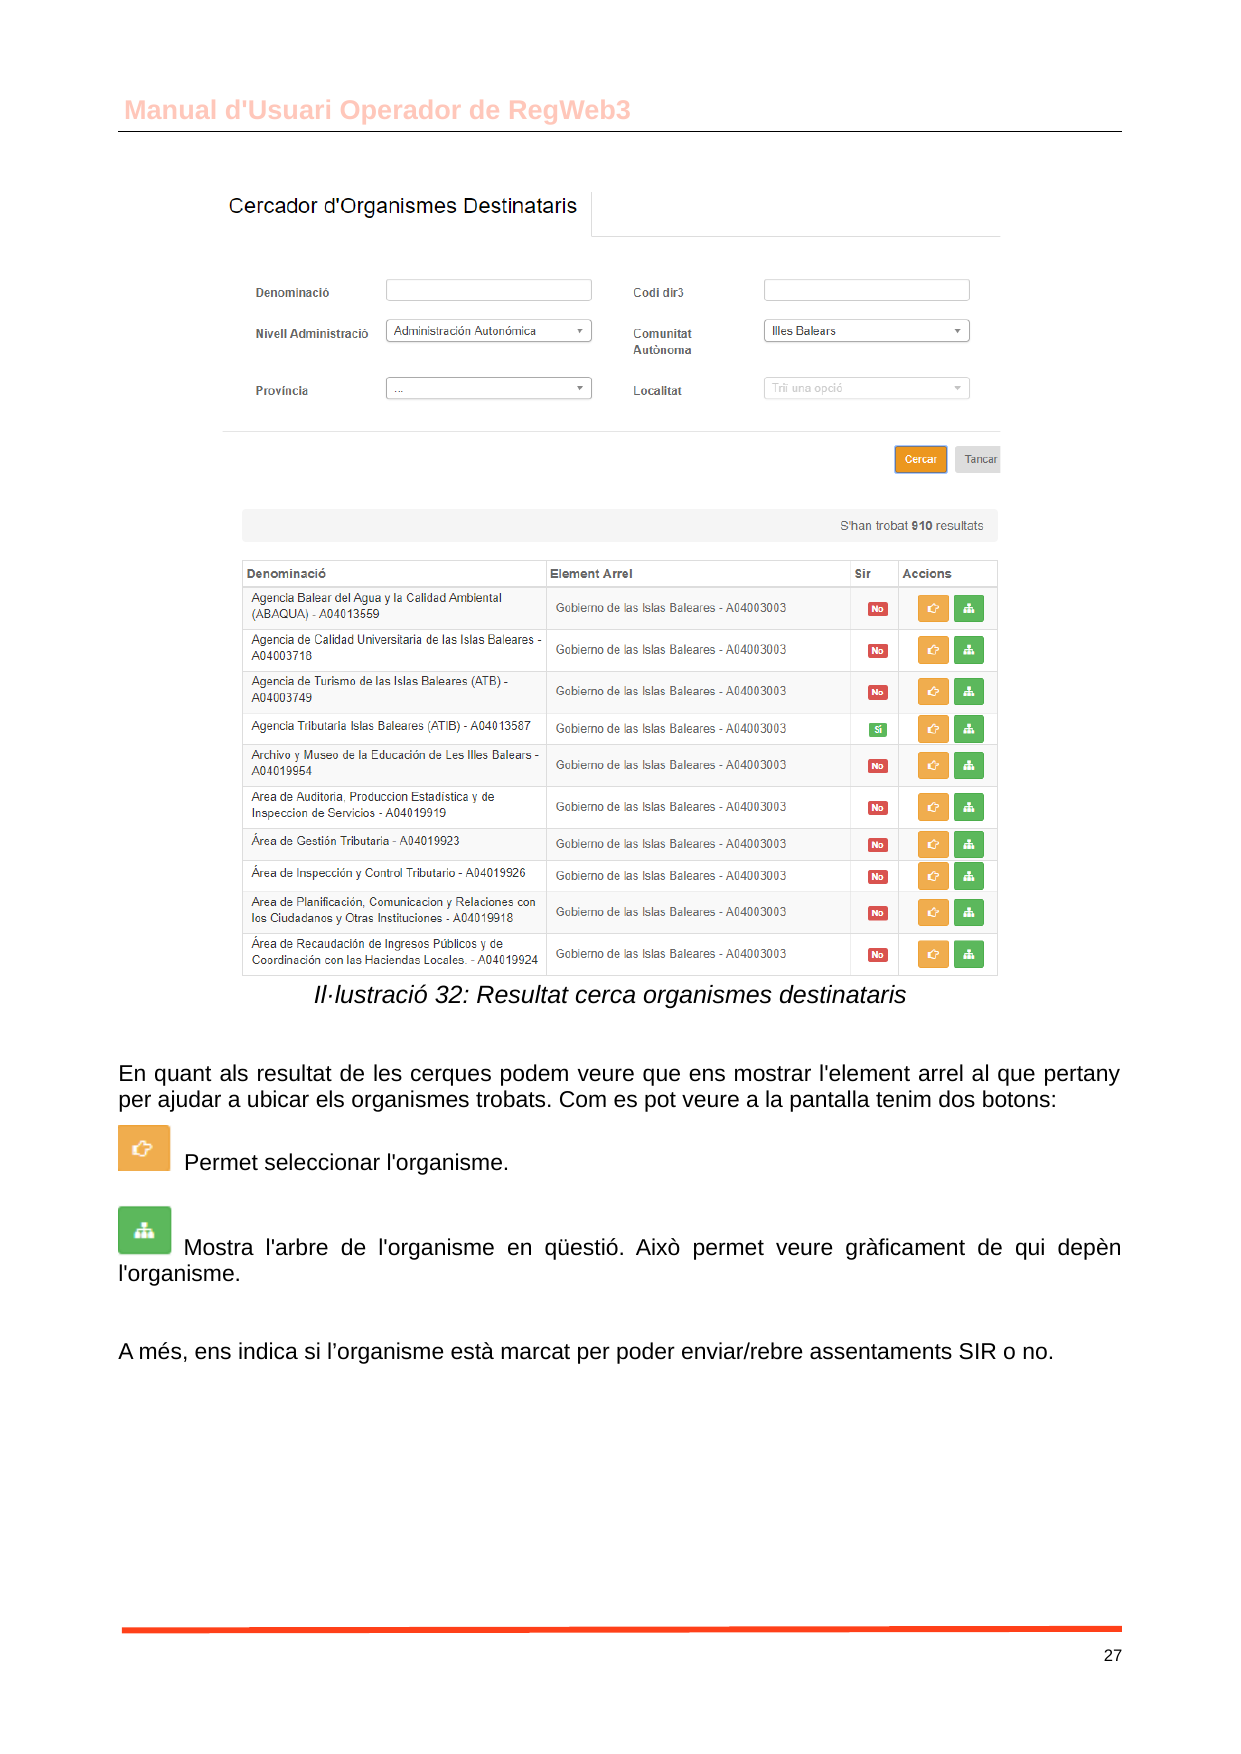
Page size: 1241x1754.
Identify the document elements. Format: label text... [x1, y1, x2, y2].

picture [118, 1125, 172, 1171]
text Il·lustració 32: Resultat cerca organismes destinataris [118, 980, 1105, 1009]
text En quant als resultat de les cerques podem veure que ens mostrar l'element arrel al que pertany per ajudar a ubicar els organismes trobats. Com es pot veure a la pantalla tenim dos botons: [118, 1060, 1122, 1113]
picture [118, 1205, 172, 1256]
text Mostra l'arbre de l'organisme en qüestió. Això permet veure gràficament de qui depèn l'organisme. [118, 1205, 1122, 1286]
text A més, ens indica si l’organisme està marcat per poder enviar/rebre assentaments SIR o no. [118, 1338, 1122, 1364]
picture [222, 192, 1001, 980]
text Permet seleccionar l'organisme. [118, 1125, 1122, 1175]
